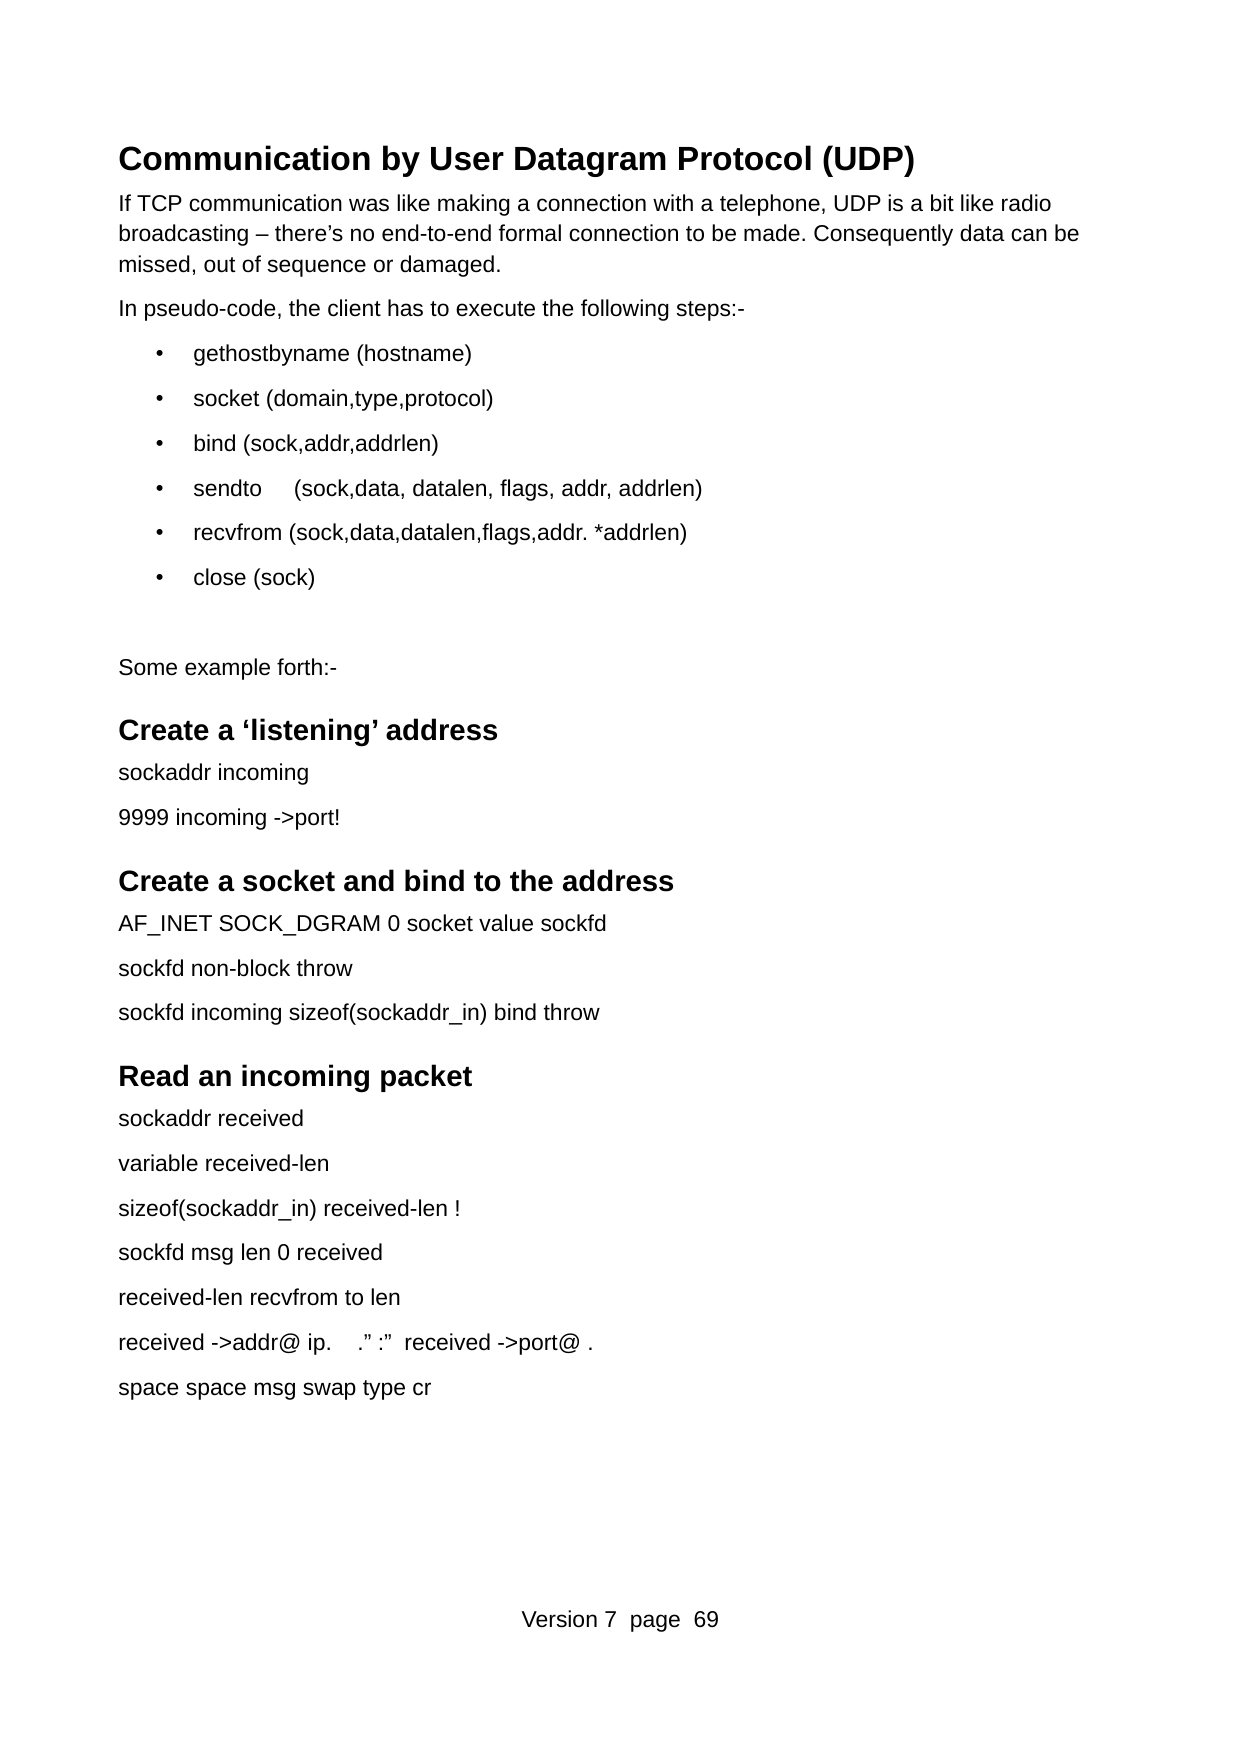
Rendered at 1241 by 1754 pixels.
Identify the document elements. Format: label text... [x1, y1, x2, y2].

text sockfd msg len 0 received [118, 1239, 1122, 1266]
text sockaddr incoming [118, 759, 1122, 786]
list bind (sock,addr,addrlen) [156, 430, 1122, 456]
text sizeof(sockaddr_in) received-len ! [118, 1194, 1122, 1221]
text variable received-len [118, 1150, 1122, 1176]
text In pseudo-code, the client has to execute the following steps:- [118, 295, 1122, 322]
text received ->addr@ ip. .” :” received ->port@ . [118, 1329, 1122, 1355]
subtitle Create a socket and bind to the address [118, 863, 1122, 897]
list socket (domain,type,protocol) [156, 385, 1122, 411]
text sockaddr received [118, 1105, 1122, 1131]
text sockfd non-block throw [118, 954, 1122, 981]
text AF_INET SOCK_DGRAM 0 socket value sockfd [118, 910, 1122, 936]
list gethostbyname (hostname) [156, 340, 1122, 366]
list close (sock) [156, 564, 1122, 590]
list sendto (sock,data, datalen, flags, addr, addrlen) [156, 474, 1122, 501]
subtitle Read an incoming packet [118, 1059, 1122, 1092]
text sockfd incoming sizeof(sockaddr_in) bind throw [118, 999, 1122, 1026]
list recvfrom (sock,data,datalen,flags,addr. *addrlen) [156, 519, 1122, 546]
text received-len recvfrom to len [118, 1284, 1122, 1310]
text Some example forth:- [118, 654, 1122, 680]
subtitle Communication by User Datagram Protocol (UDP) [118, 139, 1122, 178]
text 9999 incoming ->port! [118, 804, 1122, 830]
subtitle Create a ‘listening’ address [118, 713, 1122, 747]
text If TCP communication was like making a connection with a telephone, UDP is a bit like radio broadcasting – there’s no end-to-end formal connection to be made. Consequently data can be missed, out of sequence or damaged. [118, 190, 1122, 277]
text space space msg swap type cr [118, 1374, 1122, 1400]
